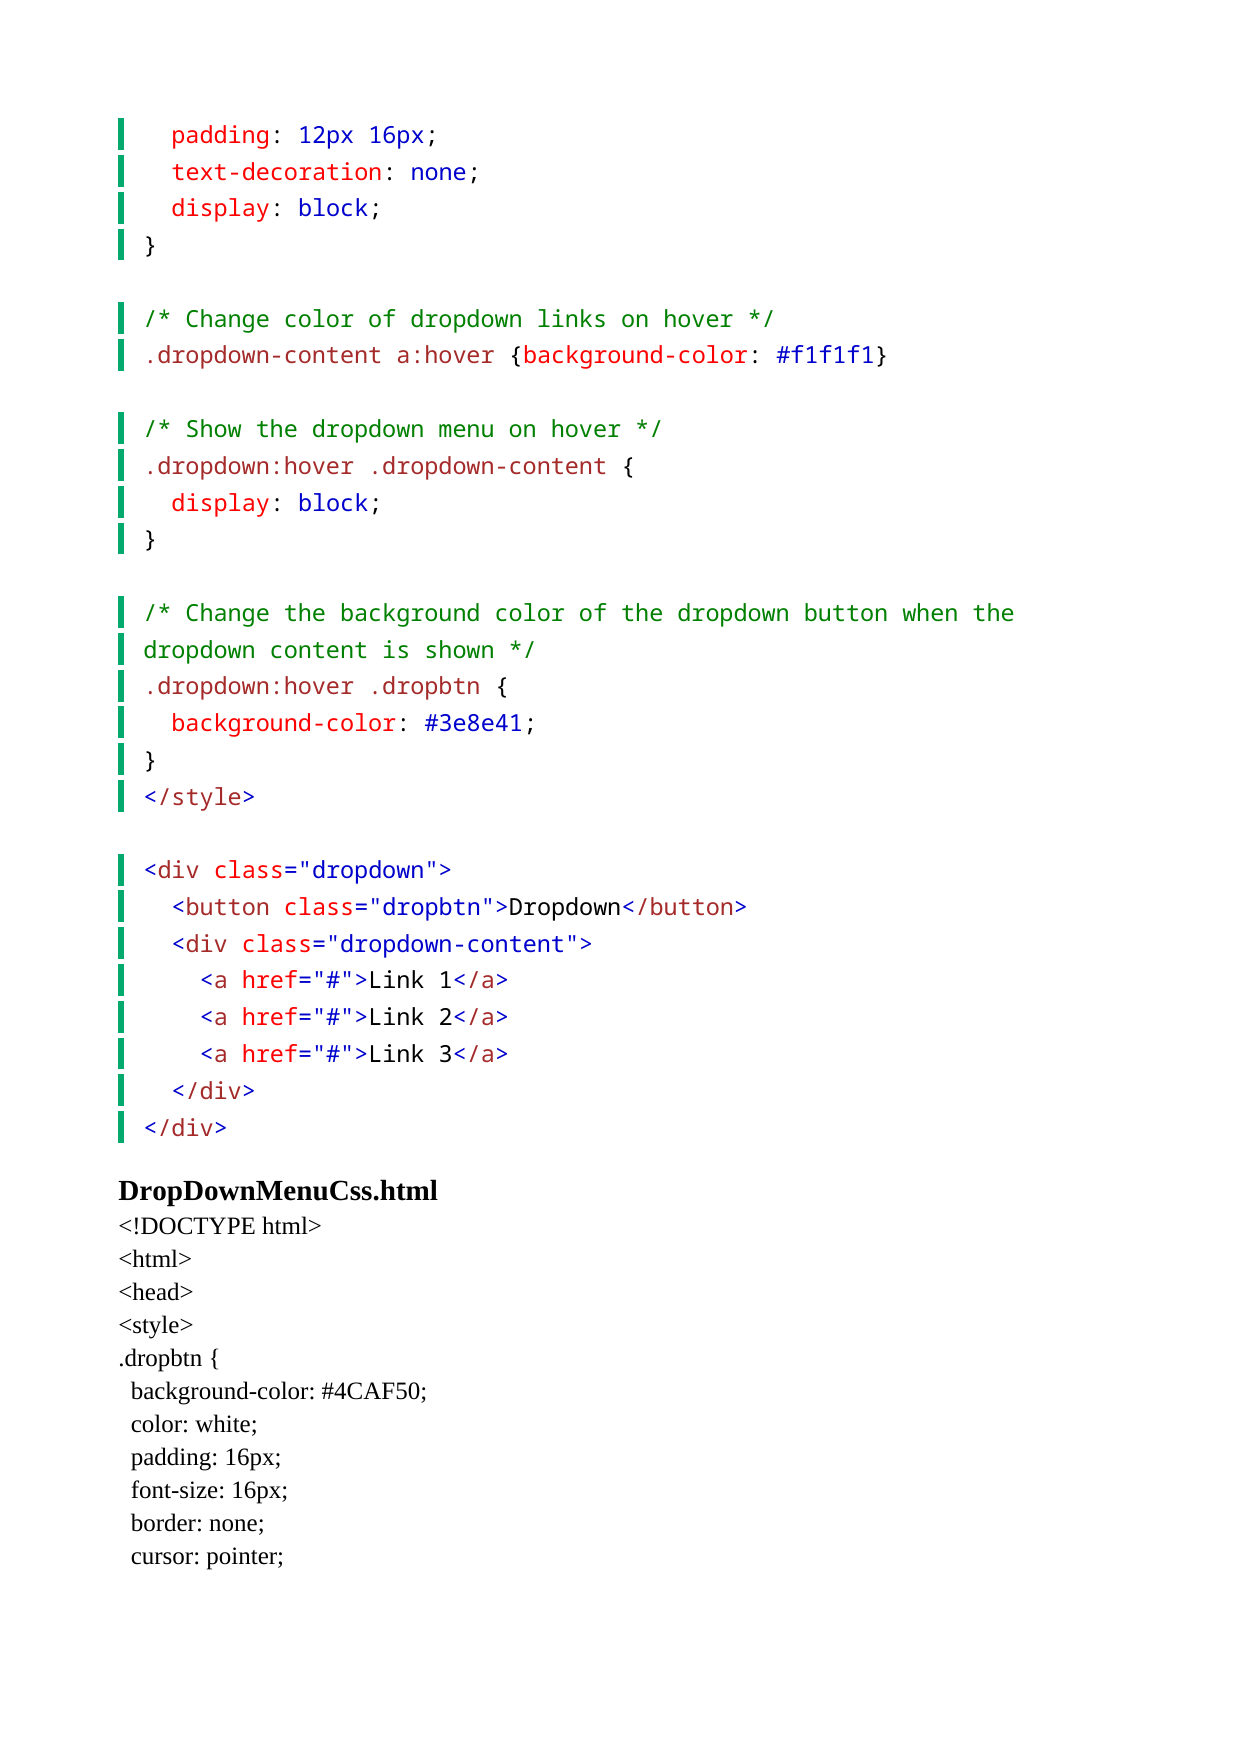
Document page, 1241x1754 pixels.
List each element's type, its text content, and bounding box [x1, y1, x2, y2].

text DropDownMenuCss.html [118, 1173, 1122, 1206]
text background-color: #4CAF50; [118, 1376, 1122, 1405]
text font-size: 16px; [118, 1475, 1122, 1504]
text <!DOCTYPE html> [118, 1211, 1122, 1240]
text .dropbtn { [118, 1343, 1122, 1372]
text padding: 12px 16px; text-decoration: none; display: block; } /* Change color of dropdown links on hover */ .dropdown-content a:hover {background-color: #f1f1f1} /* Show the dropdown menu on hover */ .dropdown:hover .dropdown-content { display: block; } /* Change the background color of the dropdown button when the dropdown content is shown */ .dropdown:hover .dropbtn { background-color: #3e8e41; } </style> <div class="dropdown"> <button class="dropbtn">Dropdown</button> <div class="dropdown-content"> <a href="#">Link 1</a> <a href="#">Link 2</a> <a href="#">Link 3</a> </div> </div> [118, 118, 1122, 1143]
text border: none; [118, 1508, 1122, 1537]
text padding: 16px; [118, 1442, 1122, 1471]
text cursor: pointer; [118, 1541, 1122, 1570]
text color: white; [118, 1409, 1122, 1438]
text <head> [118, 1277, 1122, 1306]
text <style> [118, 1310, 1122, 1339]
text <html> [118, 1244, 1122, 1273]
